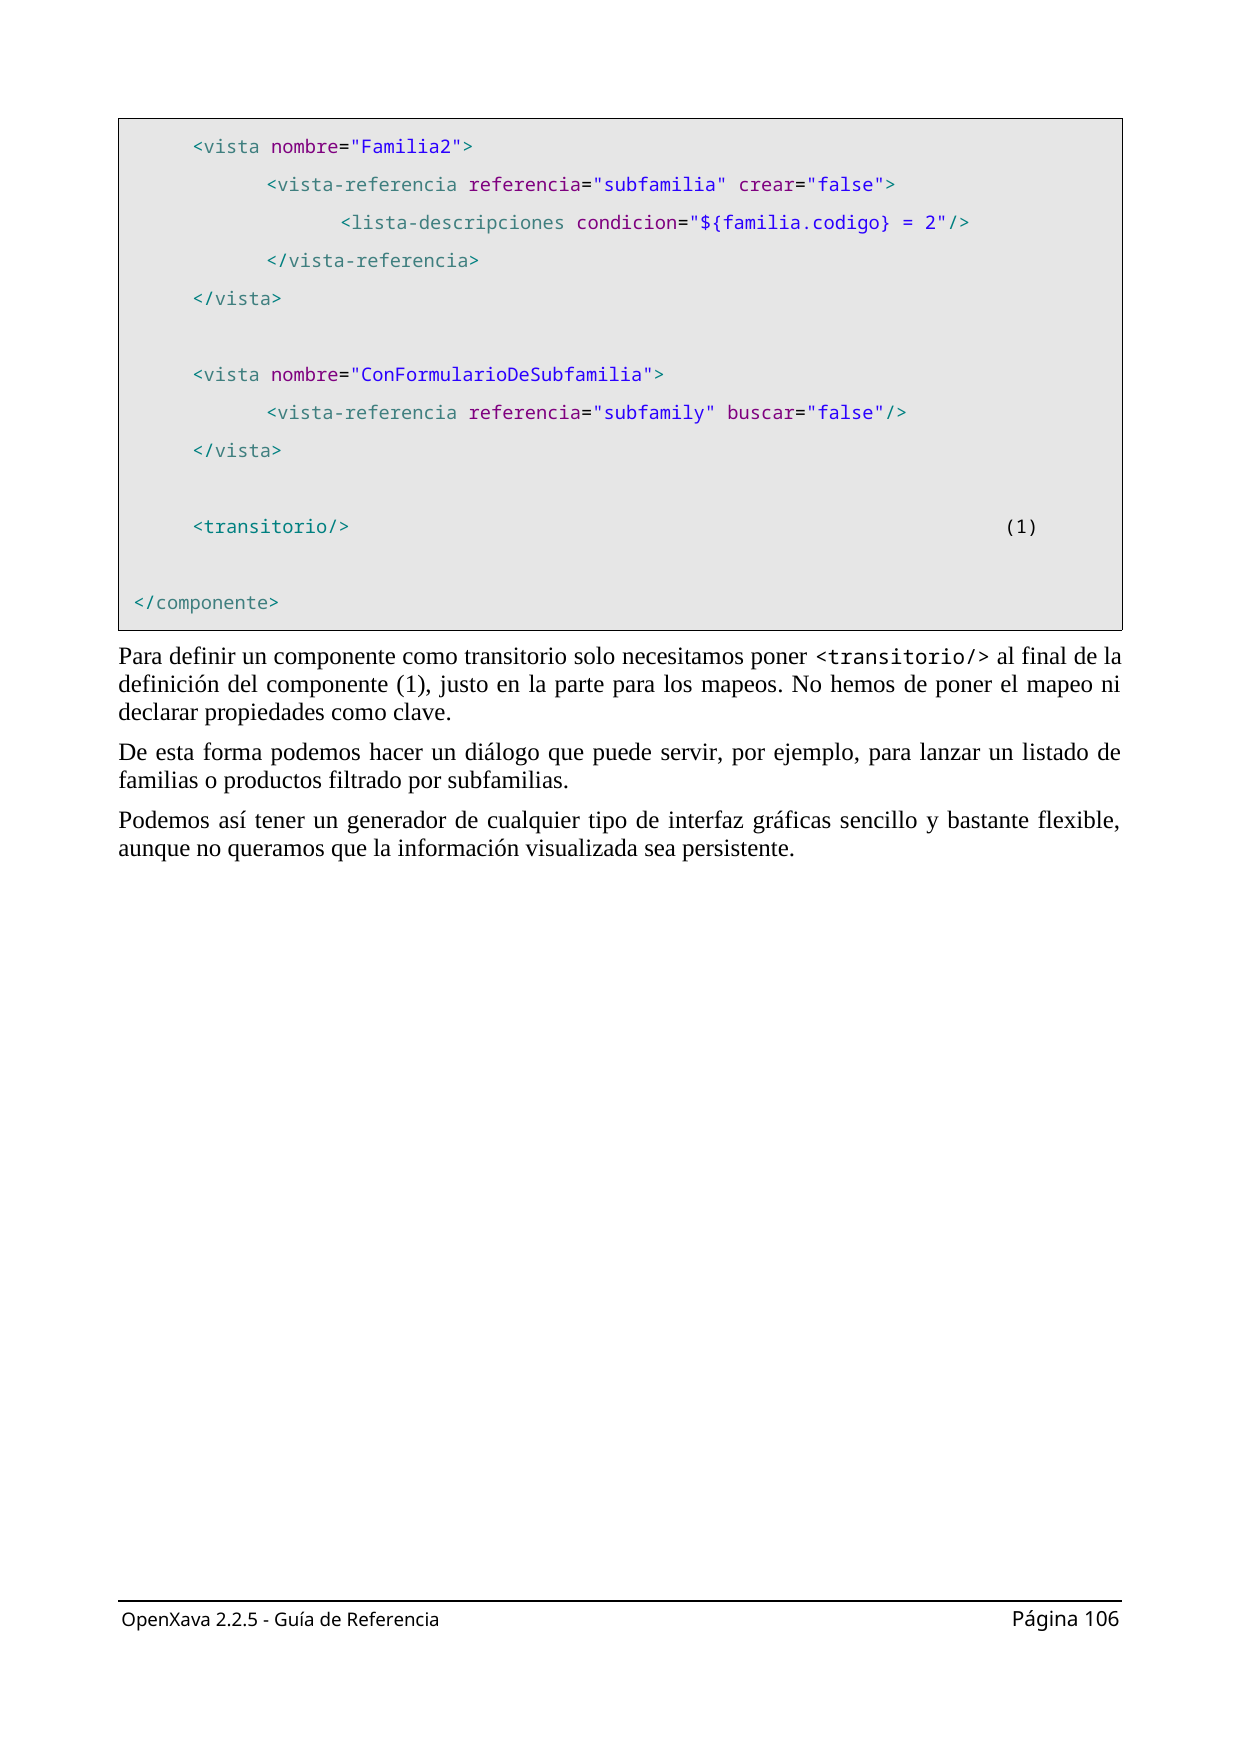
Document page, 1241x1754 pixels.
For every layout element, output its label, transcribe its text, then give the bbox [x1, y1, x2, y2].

text </vista> [119, 270, 1122, 308]
text Para definir un componente como transitorio solo necesitamos poner <transitorio/> al final de la definición del componente (1), justo en la parte para los mapeos. No hemos de poner el mapeo ni declarar propiedades como clave. [118, 642, 1122, 726]
text <lista-descripciones condicion="${familia.codigo} = 2"/> [119, 194, 1122, 232]
text </vista-referencia> [119, 232, 1122, 270]
text Podemos así tener un generador de cualquier tipo de interfaz gráficas sencillo y bastante flexible, aunque no queramos que la información visualizada sea persistente. [118, 806, 1122, 862]
text <vista nombre="Familia2"> [119, 119, 1122, 156]
text <vista-referencia referencia="subfamily" buscar="false"/> [119, 384, 1122, 422]
text </componente> [119, 574, 1122, 630]
text De esta forma podemos hacer un diálogo que puede servir, por ejemplo, para lanzar un listado de familias o productos filtrado por subfamilias. [118, 738, 1122, 794]
text <transitorio/> (1) [119, 498, 1122, 536]
text <vista-referencia referencia="subfamilia" crear="false"> [119, 156, 1122, 194]
text <vista nombre="ConFormularioDeSubfamilia"> [119, 346, 1122, 384]
text </vista> [119, 422, 1122, 460]
